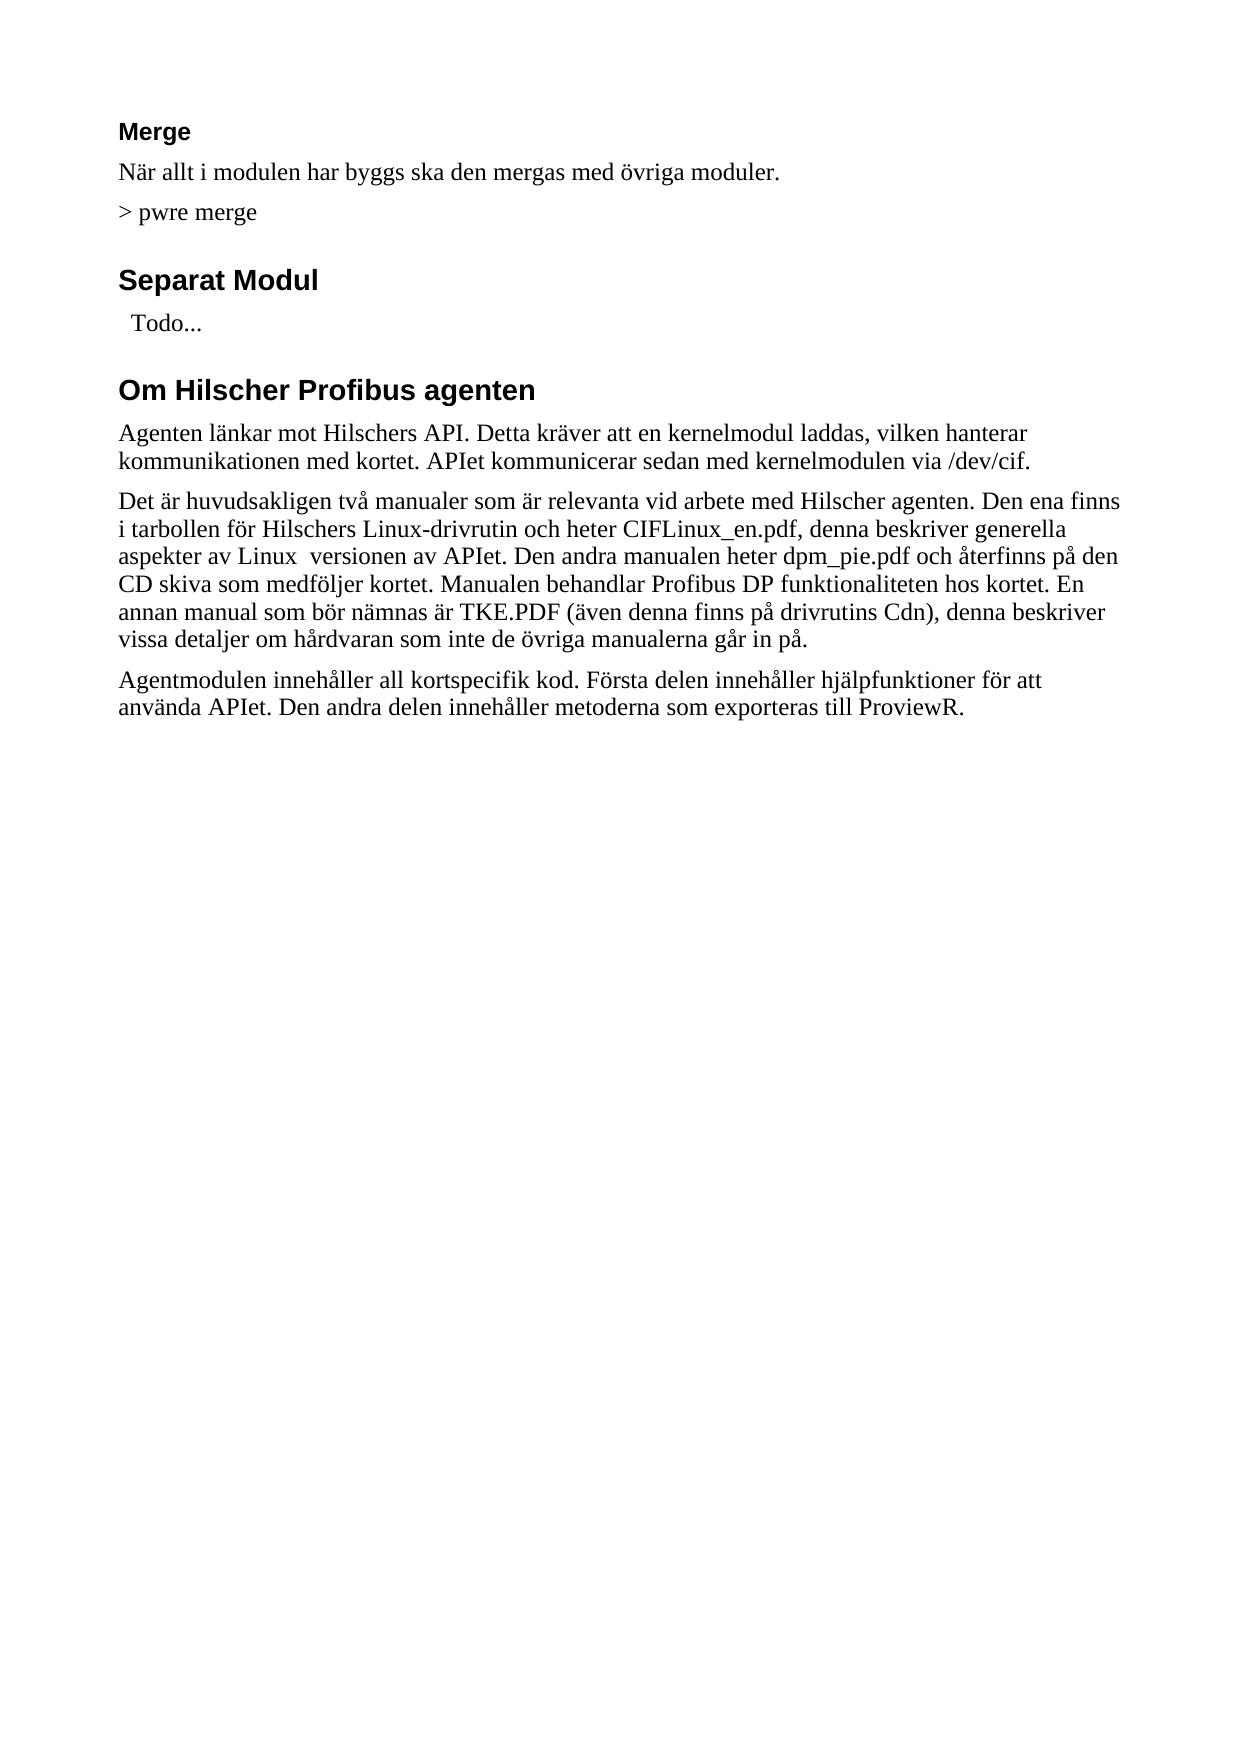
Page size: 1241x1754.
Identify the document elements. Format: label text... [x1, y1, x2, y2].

text Todo... [118, 309, 1122, 337]
text Agentmodulen innehåller all kortspecifik kod. Första delen innehåller hjälpfunktioner för att använda APIet. Den andra delen innehåller metoderna som exporteras till ProviewR. [118, 666, 1122, 721]
text > pwre merge [118, 198, 1122, 226]
text Det är huvudsakligen två manualer som är relevanta vid arbete med Hilscher agenten. Den ena finns i tarbollen för Hilschers Linux-drivrutin och heter CIFLinux_en.pdf, denna beskriver generella aspekter av Linux versionen av APIet. Den andra manualen heter dpm_pie.pdf och återfinns på den CD skiva som medföljer kortet. Manualen behandlar Profibus DP funktionaliteten hos kortet. En annan manual som bör nämnas är TKE.PDF (även denna finns på drivrutins Cdn), denna beskriver vissa detaljer om hårdvaran som inte de övriga manualerna går in på. [118, 487, 1122, 653]
text När allt i modulen har byggs ska den mergas med övriga moduler. [118, 158, 1122, 186]
subtitle Merge [118, 118, 1122, 146]
subtitle Separat Modul [118, 264, 1122, 296]
subtitle Om Hilscher Profibus agenten [118, 374, 1122, 407]
text Agenten länkar mot Hilschers API. Detta kräver att en kernelmodul laddas, vilken hanterar kommunikationen med kortet. APIet kommunicerar sedan med kernelmodulen via /dev/cif. [118, 419, 1122, 474]
